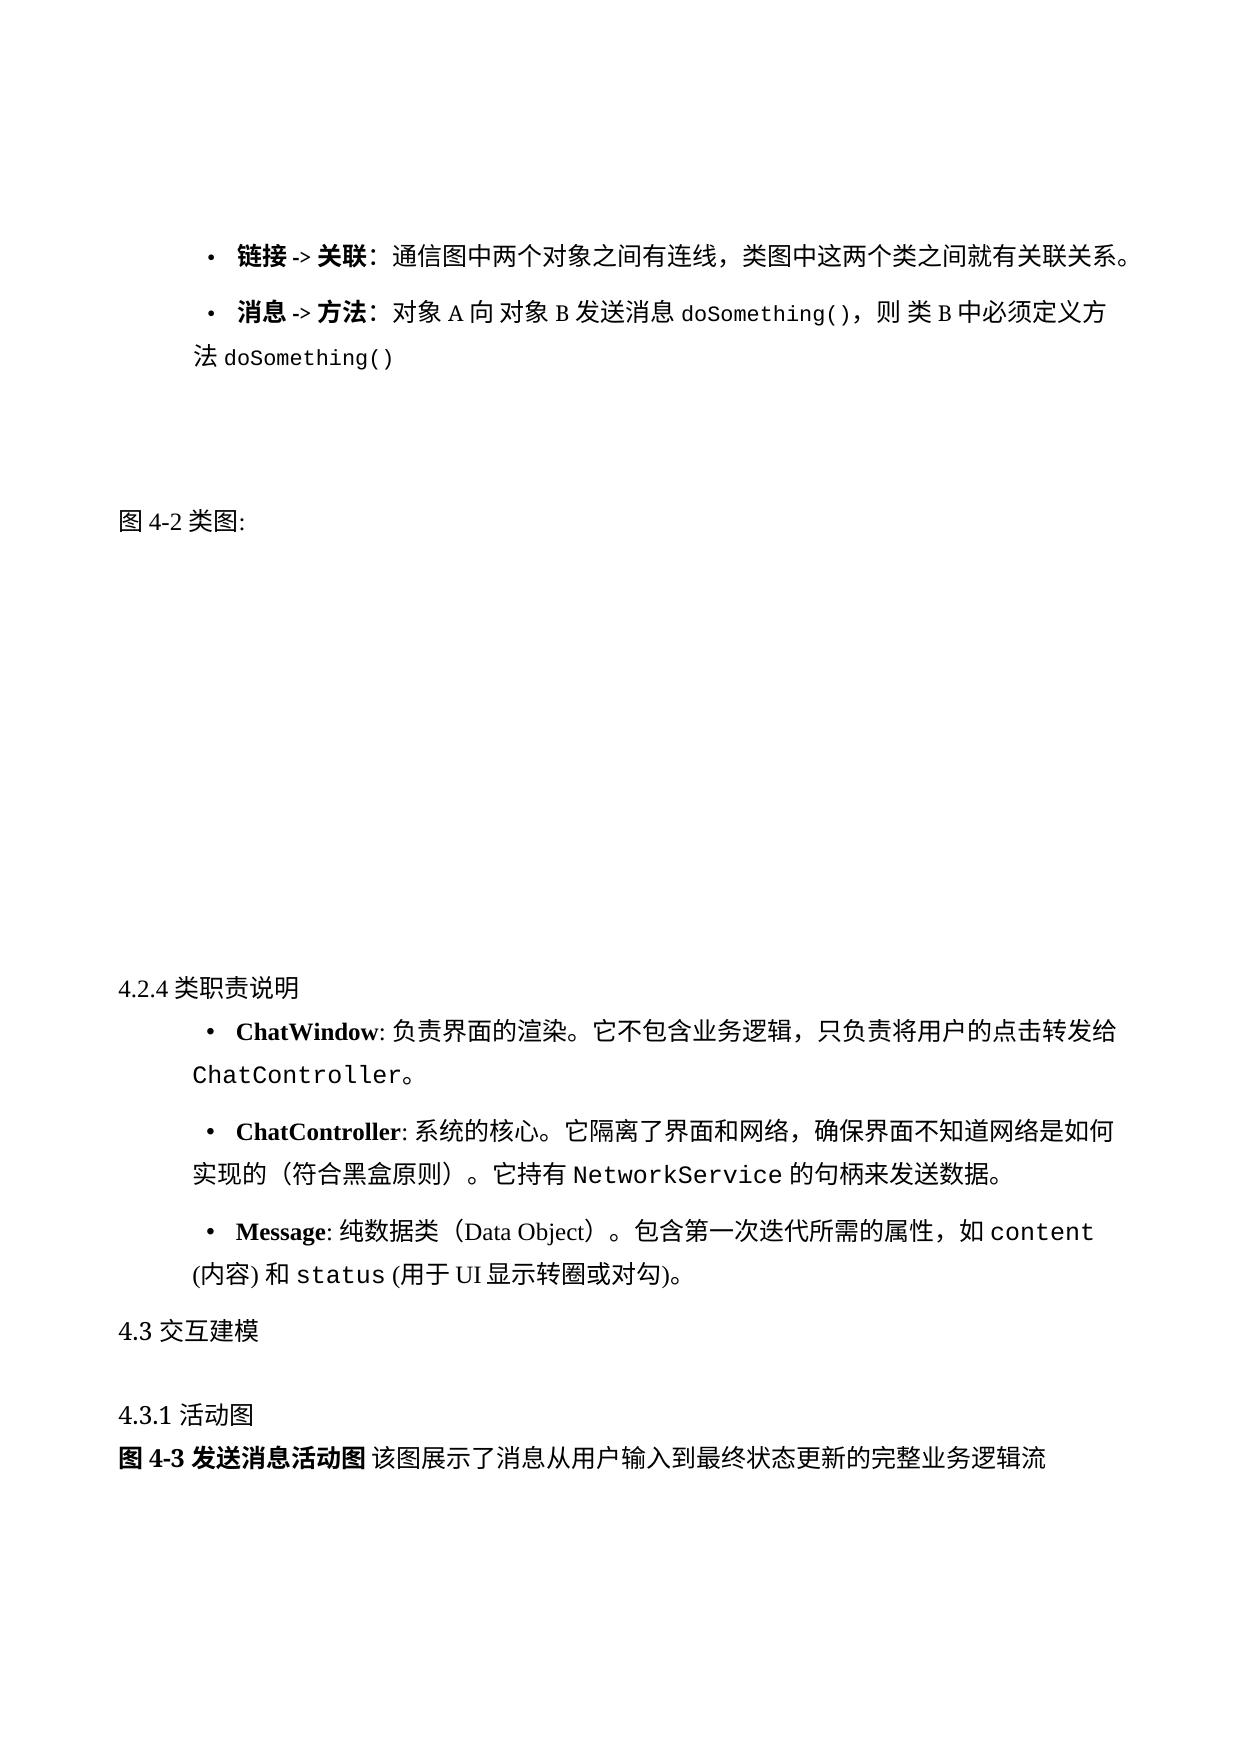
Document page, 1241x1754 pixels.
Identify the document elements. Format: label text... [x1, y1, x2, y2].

list 链接 -> 关联：通信图中两个对象之间有连线，类图中这两个类之间就有关联关系。 [164, 236, 1122, 272]
text 图 4-2 类图: [118, 501, 1122, 537]
list Message: 纯数据类（Data Object）。包含第一次迭代所需的属性，如 content (内容) 和 status (用于UI显示转圈或对勾)。 [162, 1211, 1122, 1291]
text 4.2.4 类职责说明 [118, 968, 1122, 1005]
text 4.3 交互建模 4.3.1 活动图 图 4-3 发送消息活动图 该图展示了消息从用户输入到最终状态更新的完整业务逻辑流 [118, 1311, 1122, 1475]
list 消息 -> 方法：对象 A 向 对象 B 发送消息 doSomething()，则 类 B 中必须定义方法 doSomething() [164, 293, 1122, 372]
list ChatWindow: 负责界面的渲染。它不包含业务逻辑，只负责将用户的点击转发给 ChatController。 [162, 1011, 1122, 1091]
list ChatController: 系统的核心。它隔离了界面和网络，确保界面不知道网络是如何实现的（符合黑盒原则）。它持有 NetworkService 的句柄来发送数据。 [162, 1111, 1122, 1191]
